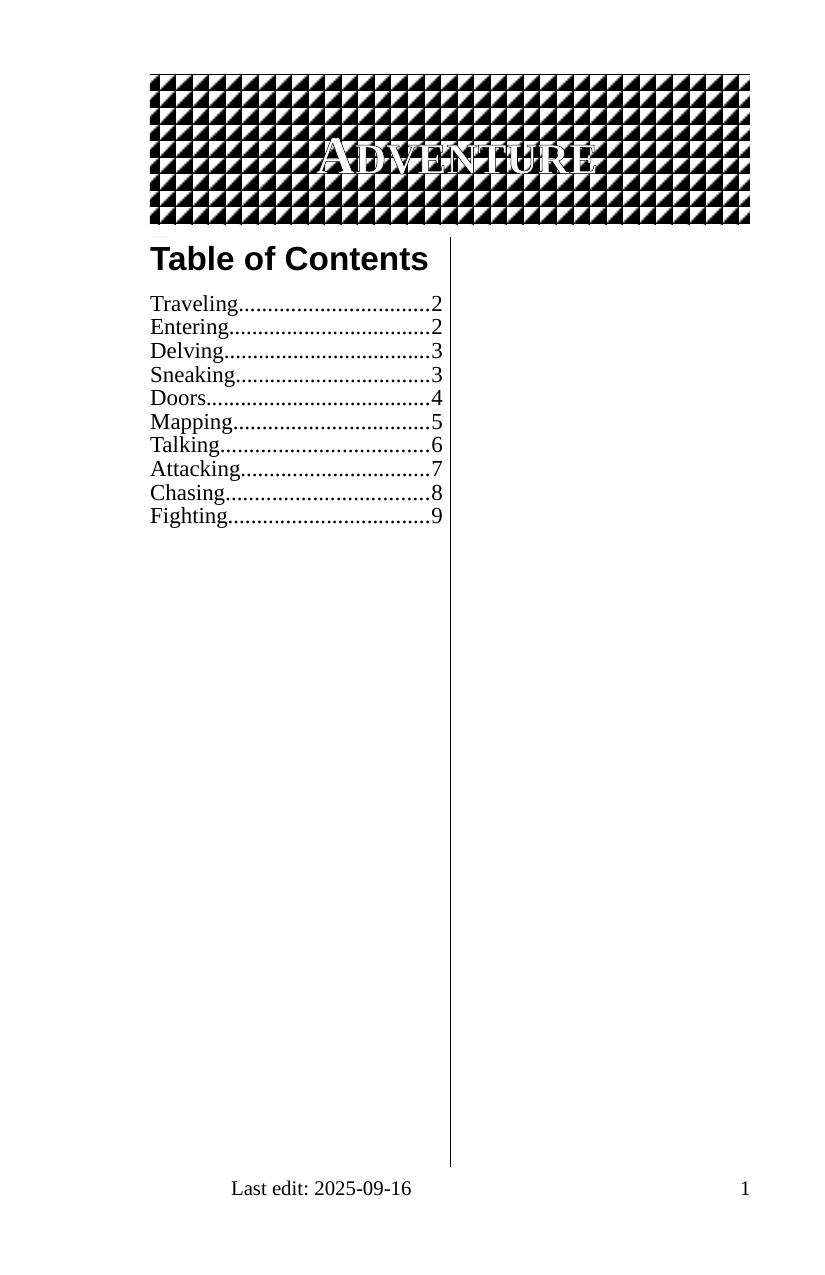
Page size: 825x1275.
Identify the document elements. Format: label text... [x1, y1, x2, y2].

text Entering 2 [150, 316, 442, 339]
text Mapping 5 [150, 410, 442, 434]
picture [149, 74, 750, 225]
text Talking 6 [150, 434, 442, 458]
subtitle Table of Contents [150, 239, 442, 278]
text Traveling 2 [150, 292, 442, 316]
text Sneaking 3 [150, 363, 442, 387]
text Doors 4 [150, 387, 442, 410]
text Fighting 9 [150, 505, 442, 529]
text Delving 3 [150, 339, 442, 363]
text Chasing 8 [150, 481, 442, 505]
text Attacking 7 [150, 458, 442, 481]
